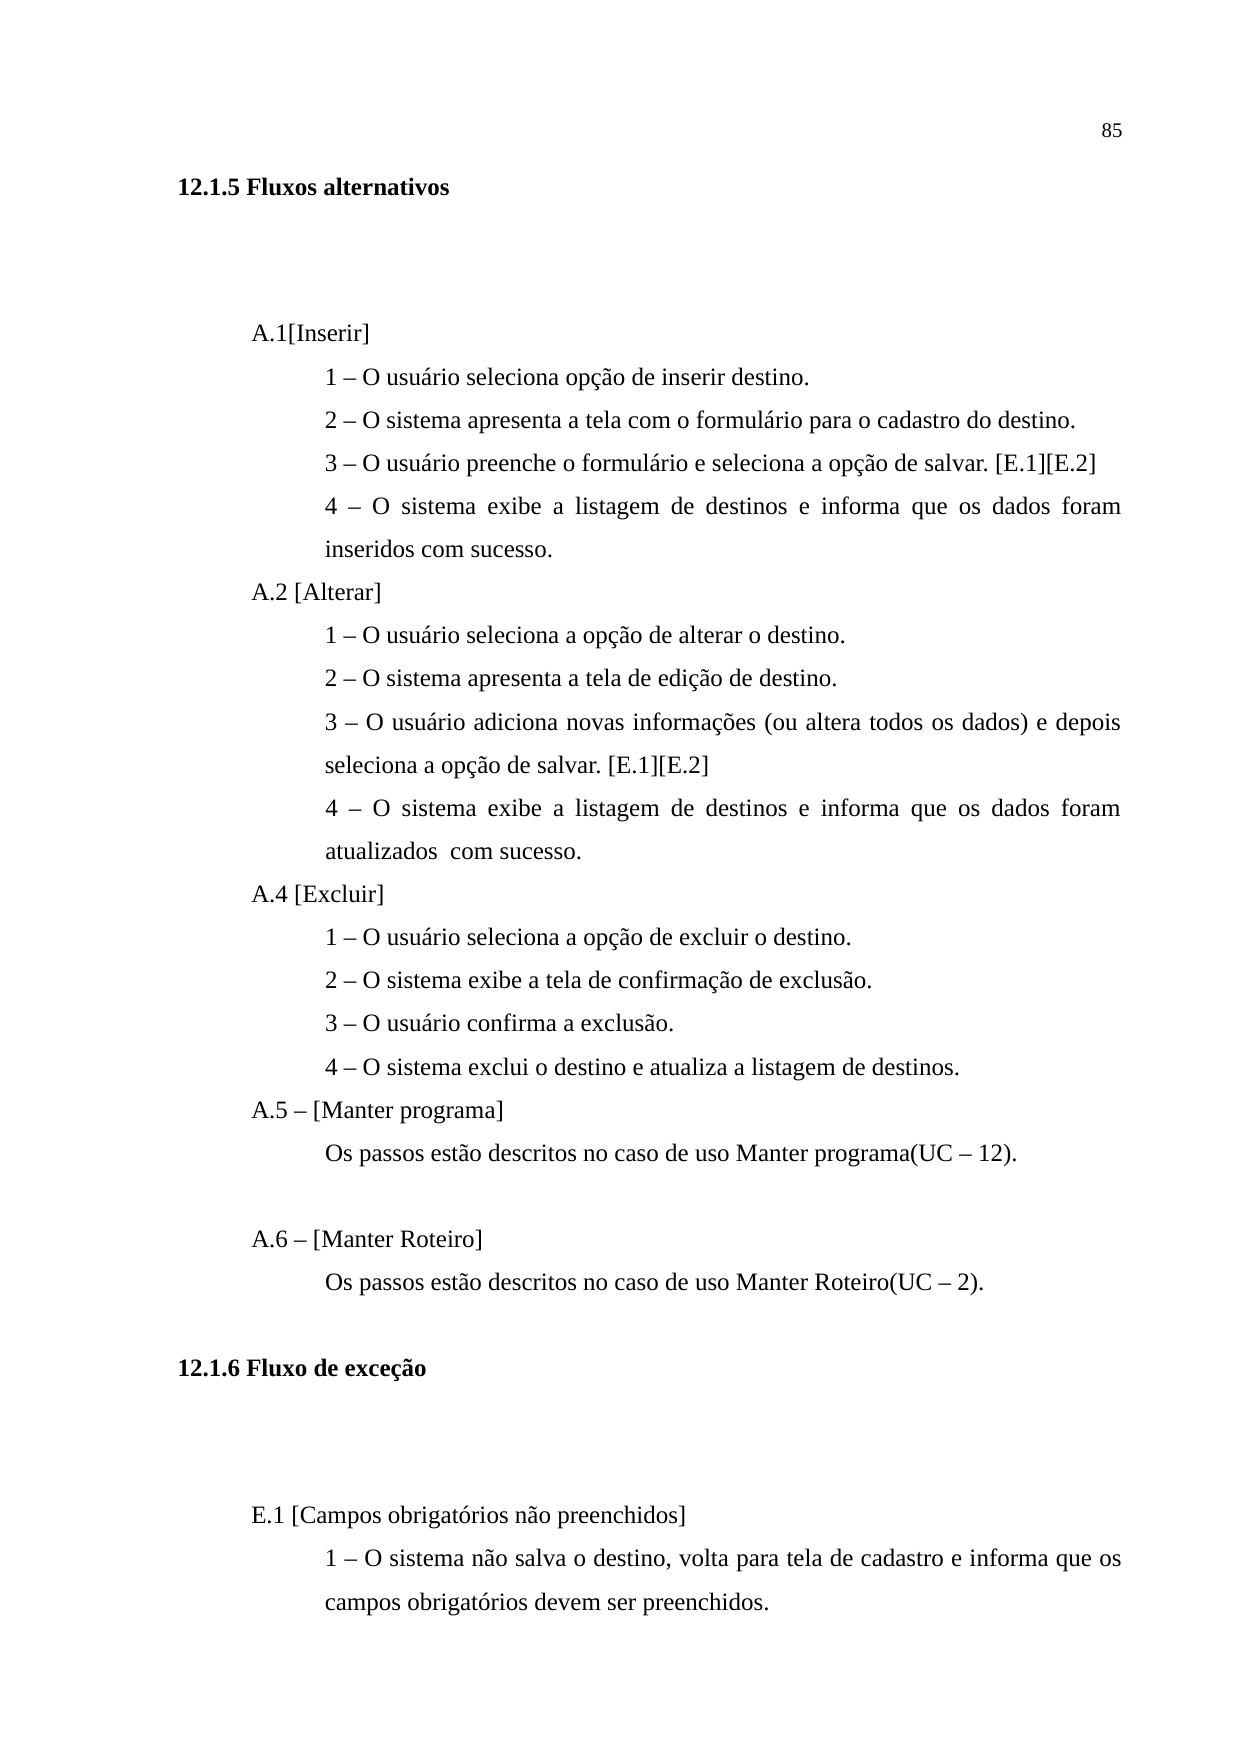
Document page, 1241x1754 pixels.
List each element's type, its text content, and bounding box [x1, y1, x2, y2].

text 1 – O sistema não salva o destino, volta para tela de cadastro e informa que os campos obrigatórios devem ser preenchidos. [324, 1543, 1122, 1615]
text Os passos estão descritos no caso de uso Manter Roteiro(UC – 2). [177, 1267, 1122, 1296]
text 1 – O usuário seleciona opção de inserir destino. [324, 362, 1122, 390]
text E.1 [Campos obrigatórios não preenchidos] [177, 1500, 1122, 1529]
text 3 – O usuário adiciona novas informações (ou altera todos os dados) e depois seleciona a opção de salvar. [E.1][E.2] [324, 707, 1122, 778]
text A.6 – [Manter Roteiro] [177, 1224, 1122, 1253]
text 2 – O sistema exibe a tela de confirmação de exclusão. [177, 965, 1122, 994]
text 2 – O sistema apresenta a tela com o formulário para o cadastro do destino. [324, 405, 1122, 433]
text 4 – O sistema exibe a listagem de destinos e informa que os dados foram inseridos com sucesso. [324, 491, 1122, 563]
subtitle Fluxos alternativos [177, 172, 1122, 200]
text Os passos estão descritos no caso de uso Manter programa(UC – 12). [177, 1138, 1122, 1167]
text A.4 [Excluir] [177, 879, 1122, 908]
text A.1[Inserir] [177, 318, 1122, 347]
text 3 – O usuário confirma a exclusão. [177, 1008, 1122, 1037]
text 1 – O usuário seleciona a opção de alterar o destino. [324, 620, 1122, 649]
text 2 – O sistema apresenta a tela de edição de destino. [324, 663, 1122, 692]
text 4 – O sistema exclui o destino e atualiza a listagem de destinos. [177, 1052, 1122, 1080]
subtitle Fluxo de exceção [177, 1353, 1122, 1382]
text A.2 [Alterar] [177, 577, 1122, 606]
text 4 – O sistema exibe a listagem de destinos e informa que os dados foram atualizados com sucesso. [325, 793, 1122, 865]
text 1 – O usuário seleciona a opção de excluir o destino. [177, 922, 1122, 951]
text A.5 – [Manter programa] [177, 1095, 1122, 1123]
text 3 – O usuário preenche o formulário e seleciona a opção de salvar. [E.1][E.2] [324, 448, 1122, 477]
